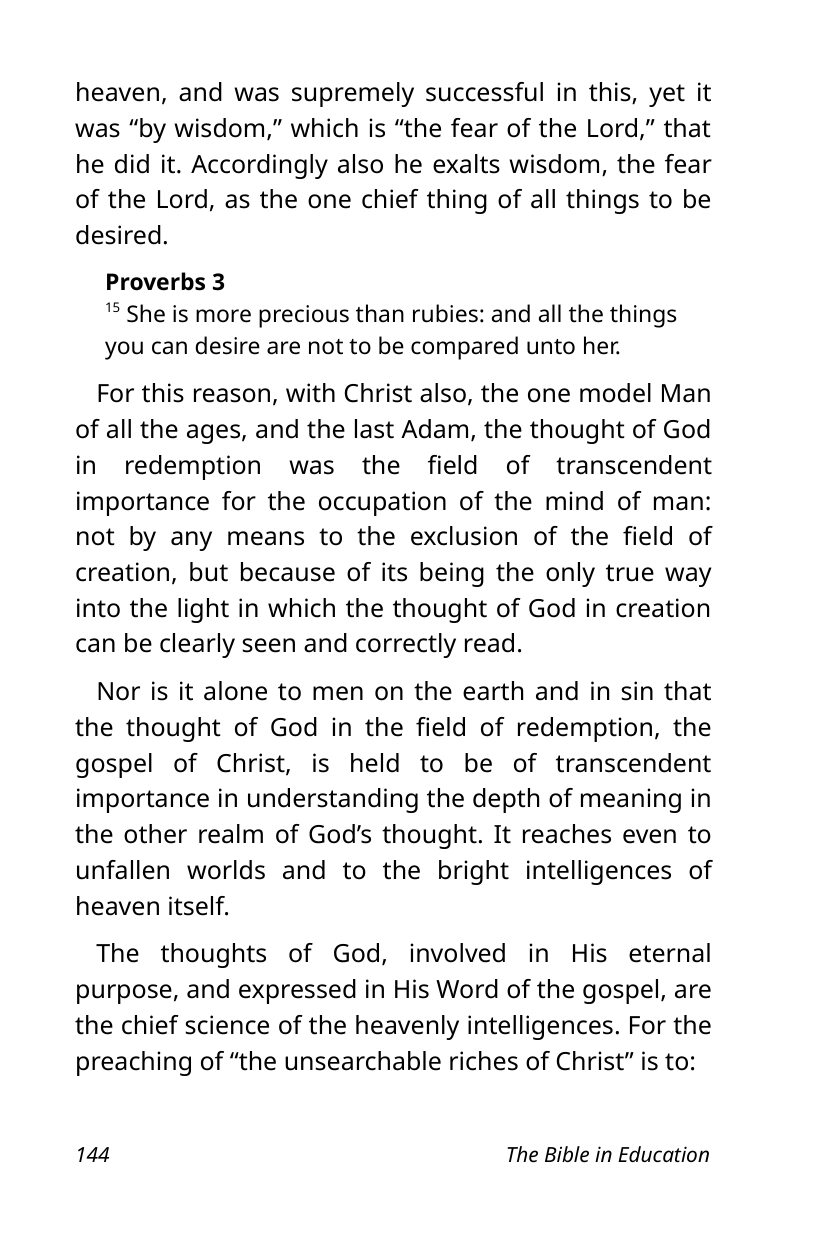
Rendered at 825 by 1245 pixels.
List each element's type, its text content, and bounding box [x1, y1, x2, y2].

text The thoughts of God, involved in His eternal purpose, and expressed in His Word of the gospel, are the chief science of the heavenly intelligences. For the preaching of “the unsearchable riches of Christ” is to: [75, 936, 712, 1077]
text For this reason, with Christ also, the one model Man of all the ages, and the last Adam, the thought of God in redemption was the field of transcendent importance for the occupation of the mind of man: not by any means to the exclusion of the field of creation, but because of its being the only true way into the light in which the thought of God in creation can be clearly seen and correctly read. [75, 376, 712, 660]
text heaven, and was supremely successful in this, yet it was “by wisdom,” which is “the fear of the Lord,” that he did it. Accordingly also he exalts wisdom, the fear of the Lord, as the one chief thing of all things to be desired. [75, 75, 712, 252]
text 15 She is more precious than rubies: and all the things you can desire are not to be compared unto her. [105, 298, 682, 361]
text Proverbs 3 [105, 266, 712, 297]
text Nor is it alone to men on the earth and in sin that the thought of God in the field of redemption, the gospel of Christ, is held to be of transcendent importance in understanding the depth of meaning in the other realm of God’s thought. It reaches even to unfallen worlds and to the bright intelligences of heaven itself. [75, 674, 712, 922]
